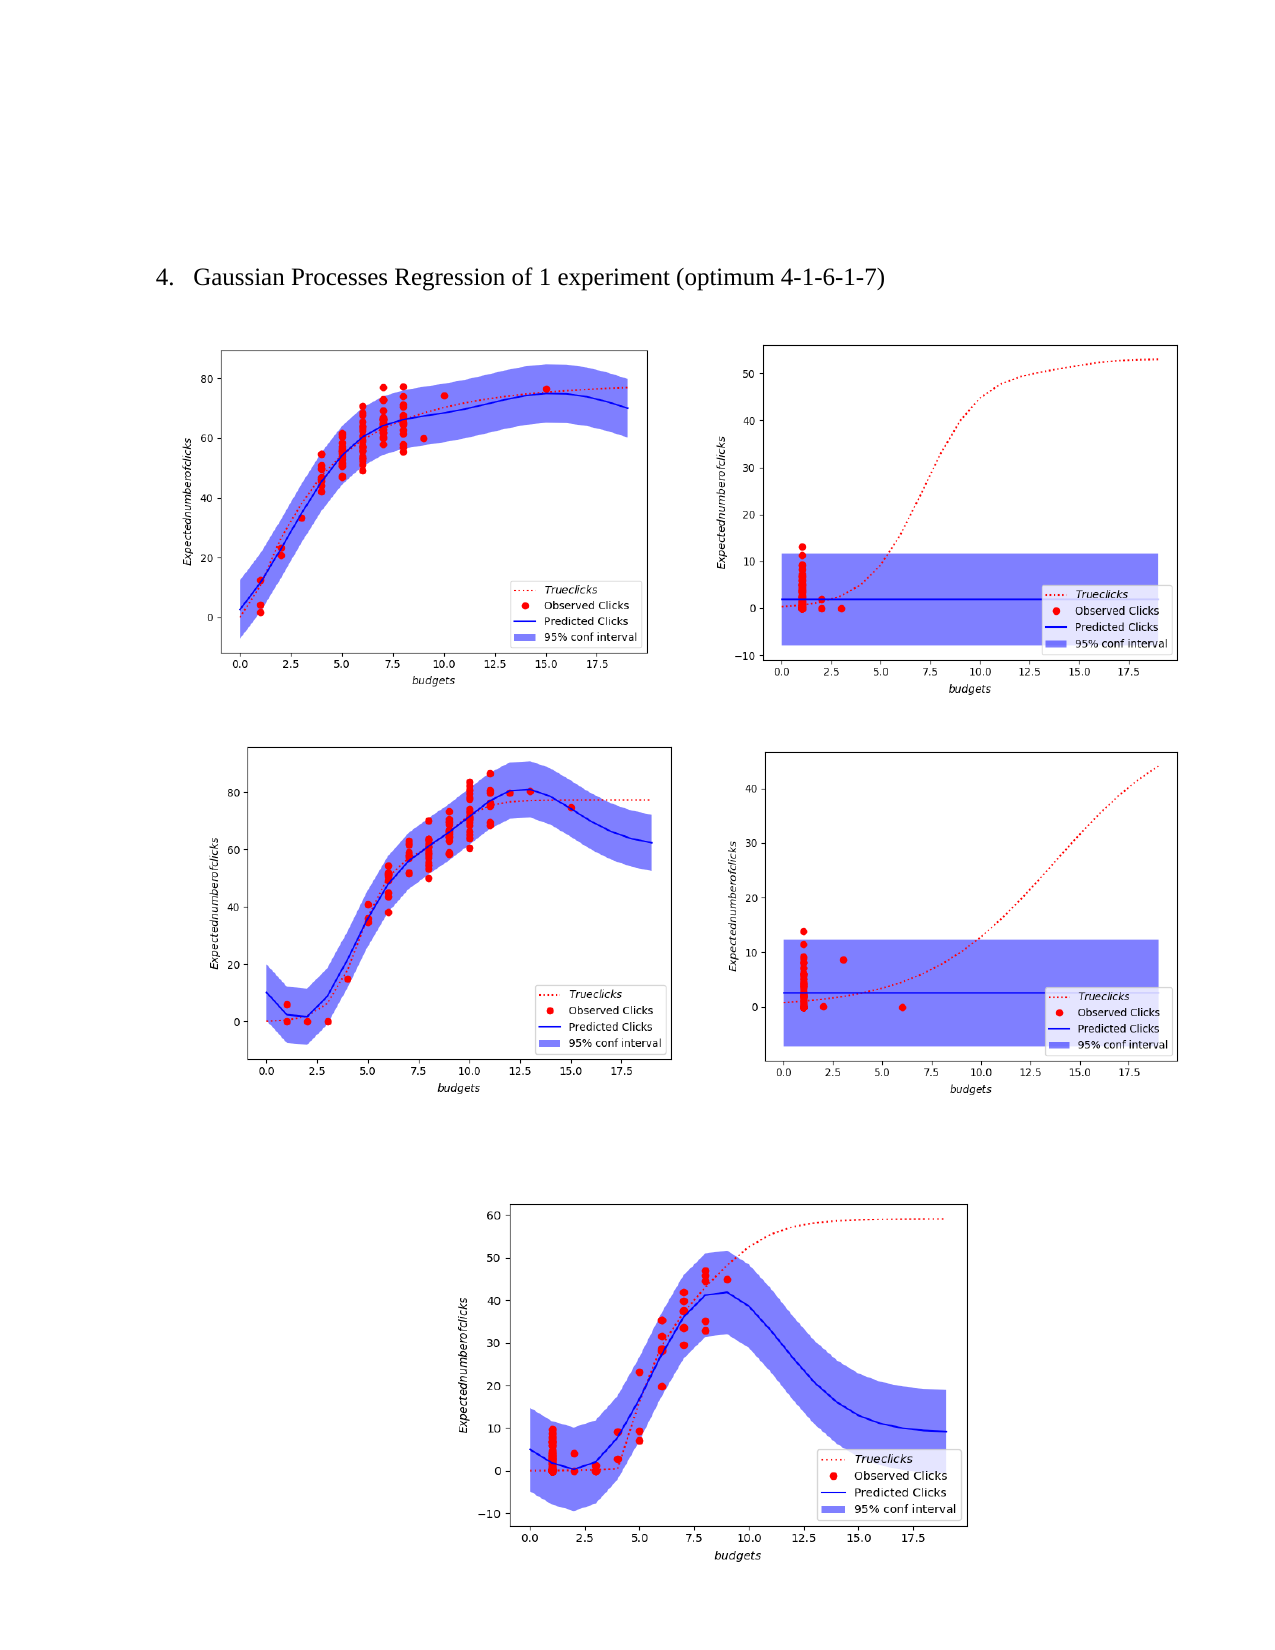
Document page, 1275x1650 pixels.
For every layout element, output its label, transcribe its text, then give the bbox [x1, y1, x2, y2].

list Gaussian Processes Regression of 1 experiment (optimum 4-1-6-1-7) [156, 262, 1157, 291]
picture [716, 740, 1188, 1108]
picture [704, 333, 1188, 708]
picture [170, 339, 658, 699]
picture [197, 735, 682, 1107]
picture [444, 1192, 979, 1575]
